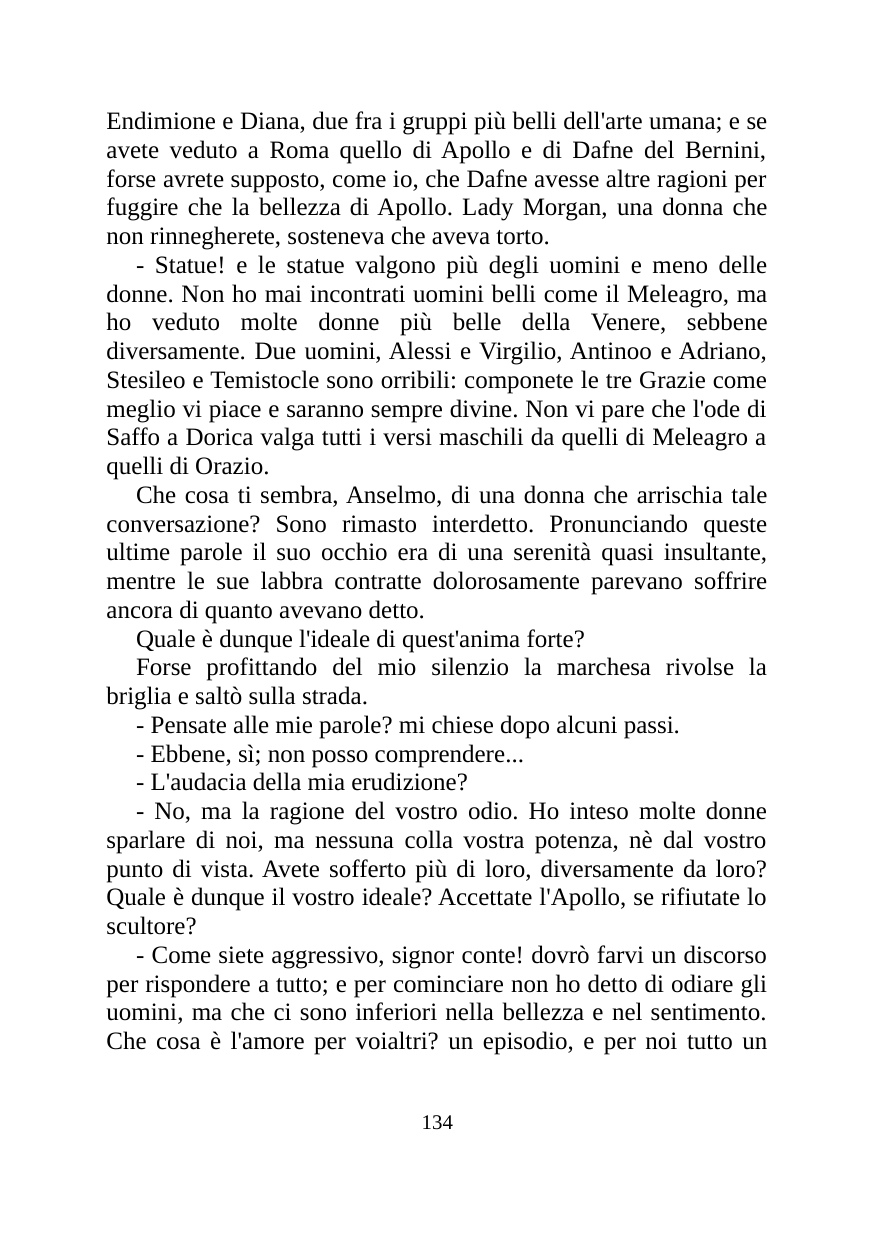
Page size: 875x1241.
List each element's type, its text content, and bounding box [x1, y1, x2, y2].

text Quale è dunque l'ideale di quest'anima forte? [106, 624, 768, 652]
text - L'audacia della mia erudizione? [106, 767, 768, 796]
text - Pensate alle mie parole? mi chiese dopo alcuni passi. [106, 710, 768, 739]
text Forse profittando del mio silenzio la marchesa rivolse la briglia e saltò sulla strada. [106, 652, 768, 710]
text Che cosa ti sembra, Anselmo, di una donna che arrischia tale conversazione? Sono rimasto interdetto. Pronunciando queste ultime parole il suo occhio era di una serenità quasi insultante, mentre le sue labbra contratte dolorosamente parevano soffrire ancora di quanto avevano detto. [106, 480, 768, 624]
text - No, ma la ragione del vostro odio. Ho inteso molte donne sparlare di noi, ma nessuna colla vostra potenza, nè dal vostro punto di vista. Avete sofferto più di loro, diversamente da loro? Quale è dunque il vostro ideale? Accettate l'Apollo, se rifiutate lo scultore? [106, 796, 768, 940]
text Endimione e Diana, due fra i gruppi più belli dell'arte umana; e se avete veduto a Roma quello di Apollo e di Dafne del Bernini, forse avrete supposto, come io, che Dafne avesse altre ragioni per fuggire che la bellezza di Apollo. Lady Morgan, una donna che non rinnegherete, sosteneva che aveva torto. [106, 106, 768, 250]
text - Come siete aggressivo, signor conte! dovrò farvi un discorso per rispondere a tutto; e per cominciare non ho detto di odiare gli uomini, ma che ci sono inferiori nella bellezza e nel sentimento. Che cosa è l'amore per voialtri? un episodio, e per noi tutto un [106, 940, 768, 1055]
text - Ebbene, sì; non posso comprendere... [106, 739, 768, 767]
text - Statue! e le statue valgono più degli uomini e meno delle donne. Non ho mai incontrati uomini belli come il Meleagro, ma ho veduto molte donne più belle della Venere, sebbene diversamente. Due uomini, Alessi e Virgilio, Antinoo e Adriano, Stesileo e Temistocle sono orribili: componete le tre Grazie come meglio vi piace e saranno sempre divine. Non vi pare che l'ode di Saffo a Dorica valga tutti i versi maschili da quelli di Meleagro a quelli di Orazio. [106, 250, 768, 480]
